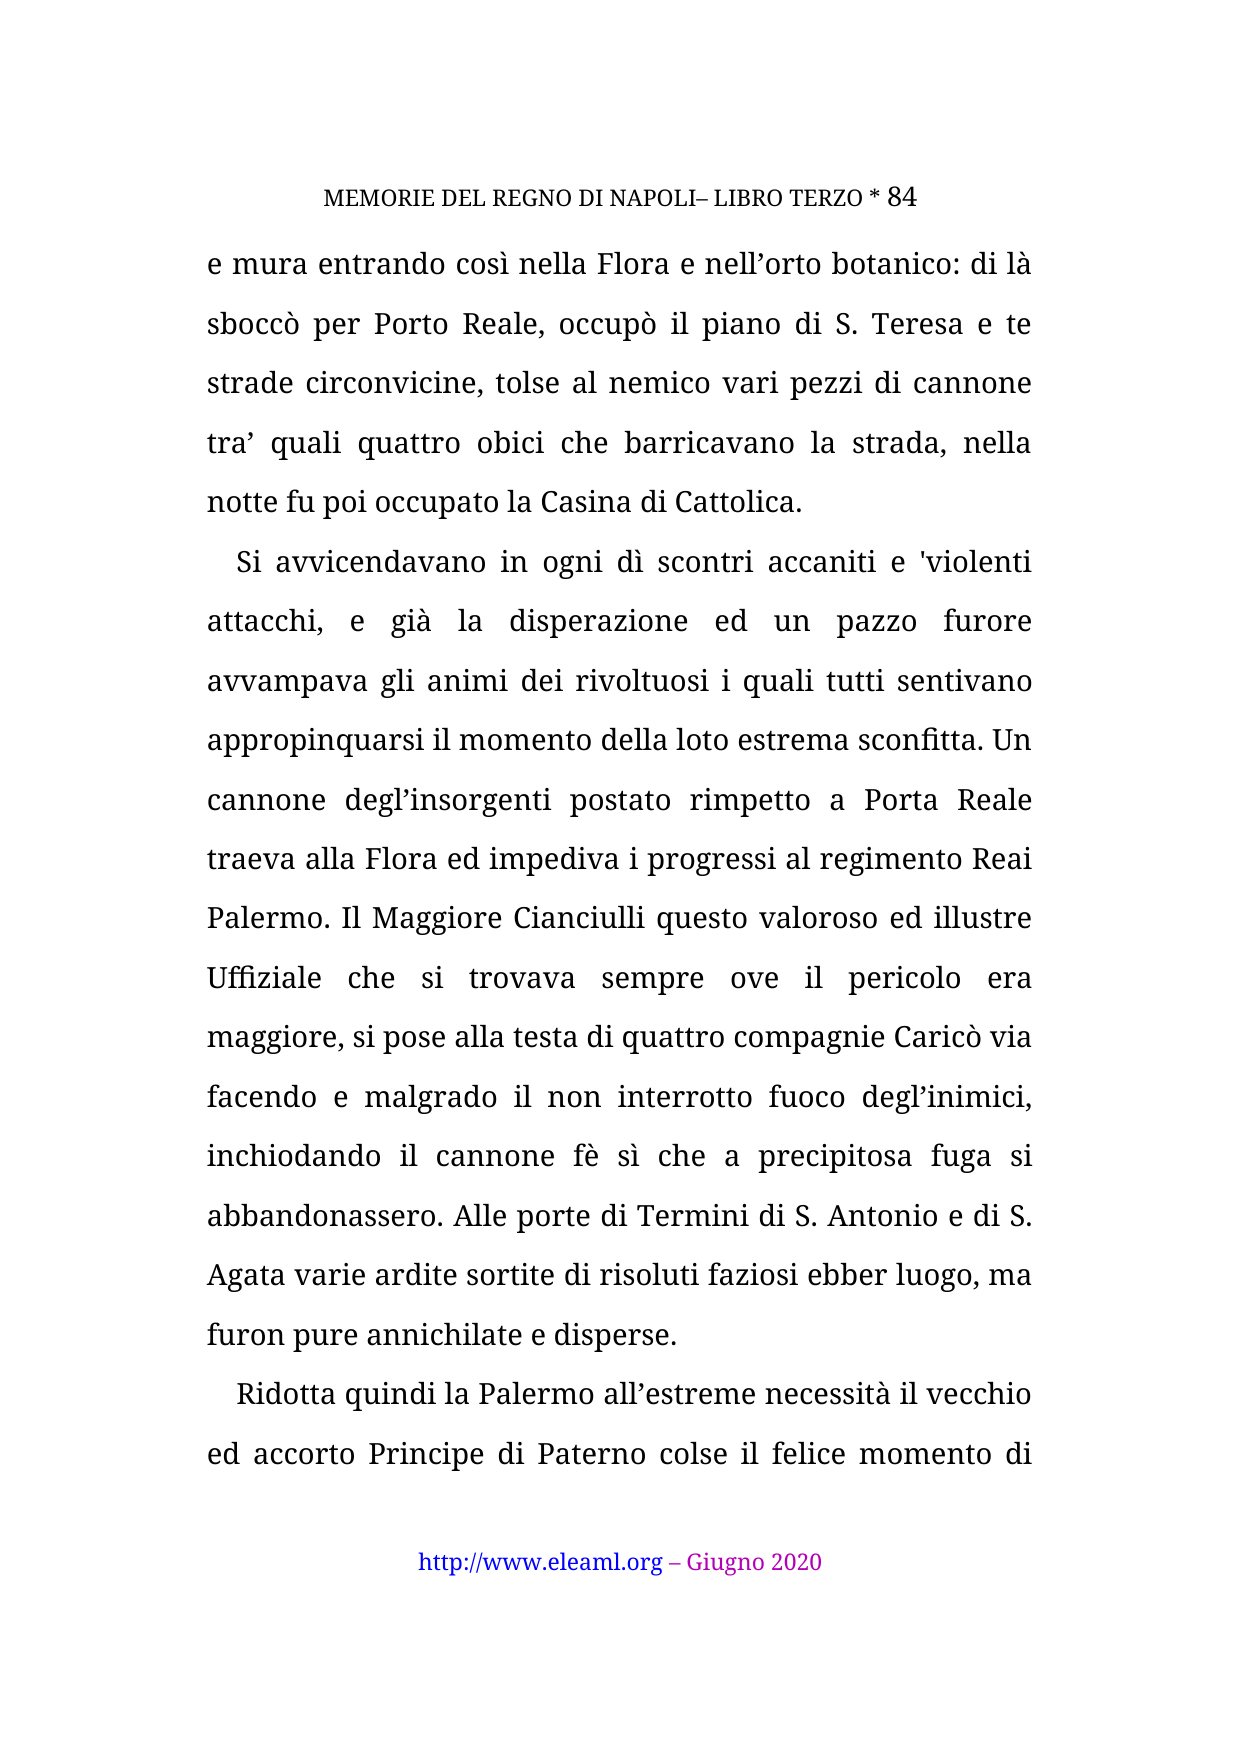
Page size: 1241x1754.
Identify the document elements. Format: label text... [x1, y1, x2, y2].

text Ridotta quindi la Palermo all’estreme necessità il vecchio ed accorto Principe di Paterno colse il felice momento di [207, 1374, 1033, 1473]
text Si avvicendavano in ogni dì scontri accaniti e 'violenti attacchi, e già la disperazione ed un pazzo furore avvampava gli animi dei rivoltuosi i quali tutti sentivano appropinquarsi il momento della loto estrema sconfitta. Un cannone degl’insorgenti postato rimpetto a Porta Reale traeva alla Flora ed impediva i progressi al regimento Reai Palermo. Il Maggiore Cianciulli questo valoroso ed illustre Uffiziale che si trovava sempre ove il pericolo era maggiore, si pose alla testa di quattro compagnie Caricò via facendo e malgrado il non interrotto fuoco degl’inimici, inchiodando il cannone fè sì che a precipitosa fuga si abbandonassero. Alle porte di Termini di S. Antonio e di S. Agata varie ardite sortite di risoluti faziosi ebber luogo, ma furon pure annichilate e disperse. [207, 541, 1033, 1354]
text e mura entrando così nella Flora e nell’orto botanico: di là sboccò per Porto Reale, occupò il piano di S. Teresa e te strade circonvicine, tolse al nemico vari pezzi di cannone tra’ quali quattro obici che barricavano la strada, nella notte fu poi occupato la Casina di Cattolica. [207, 243, 1033, 521]
